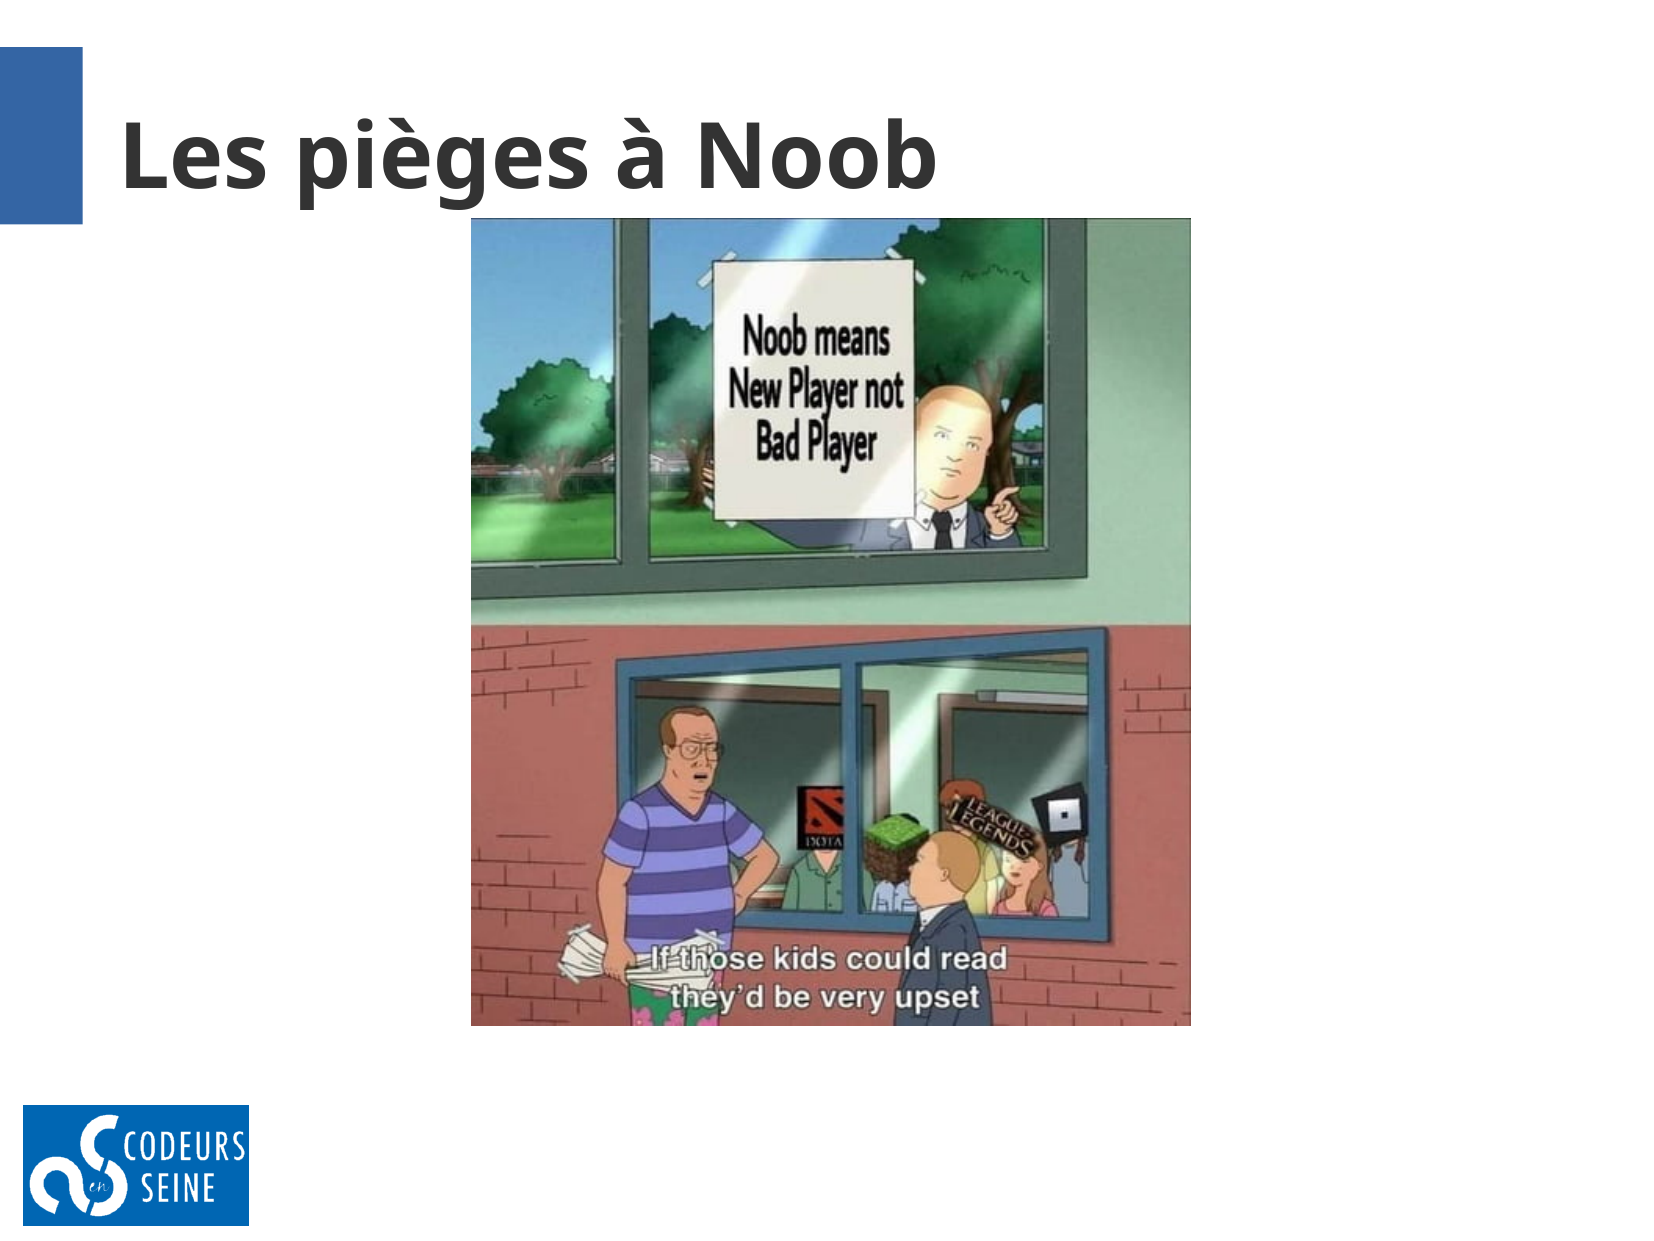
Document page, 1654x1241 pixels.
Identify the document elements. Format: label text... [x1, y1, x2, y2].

picture [23, 1105, 249, 1226]
title Les pièges à Noob [118, 49, 1571, 257]
picture [471, 218, 1191, 1026]
